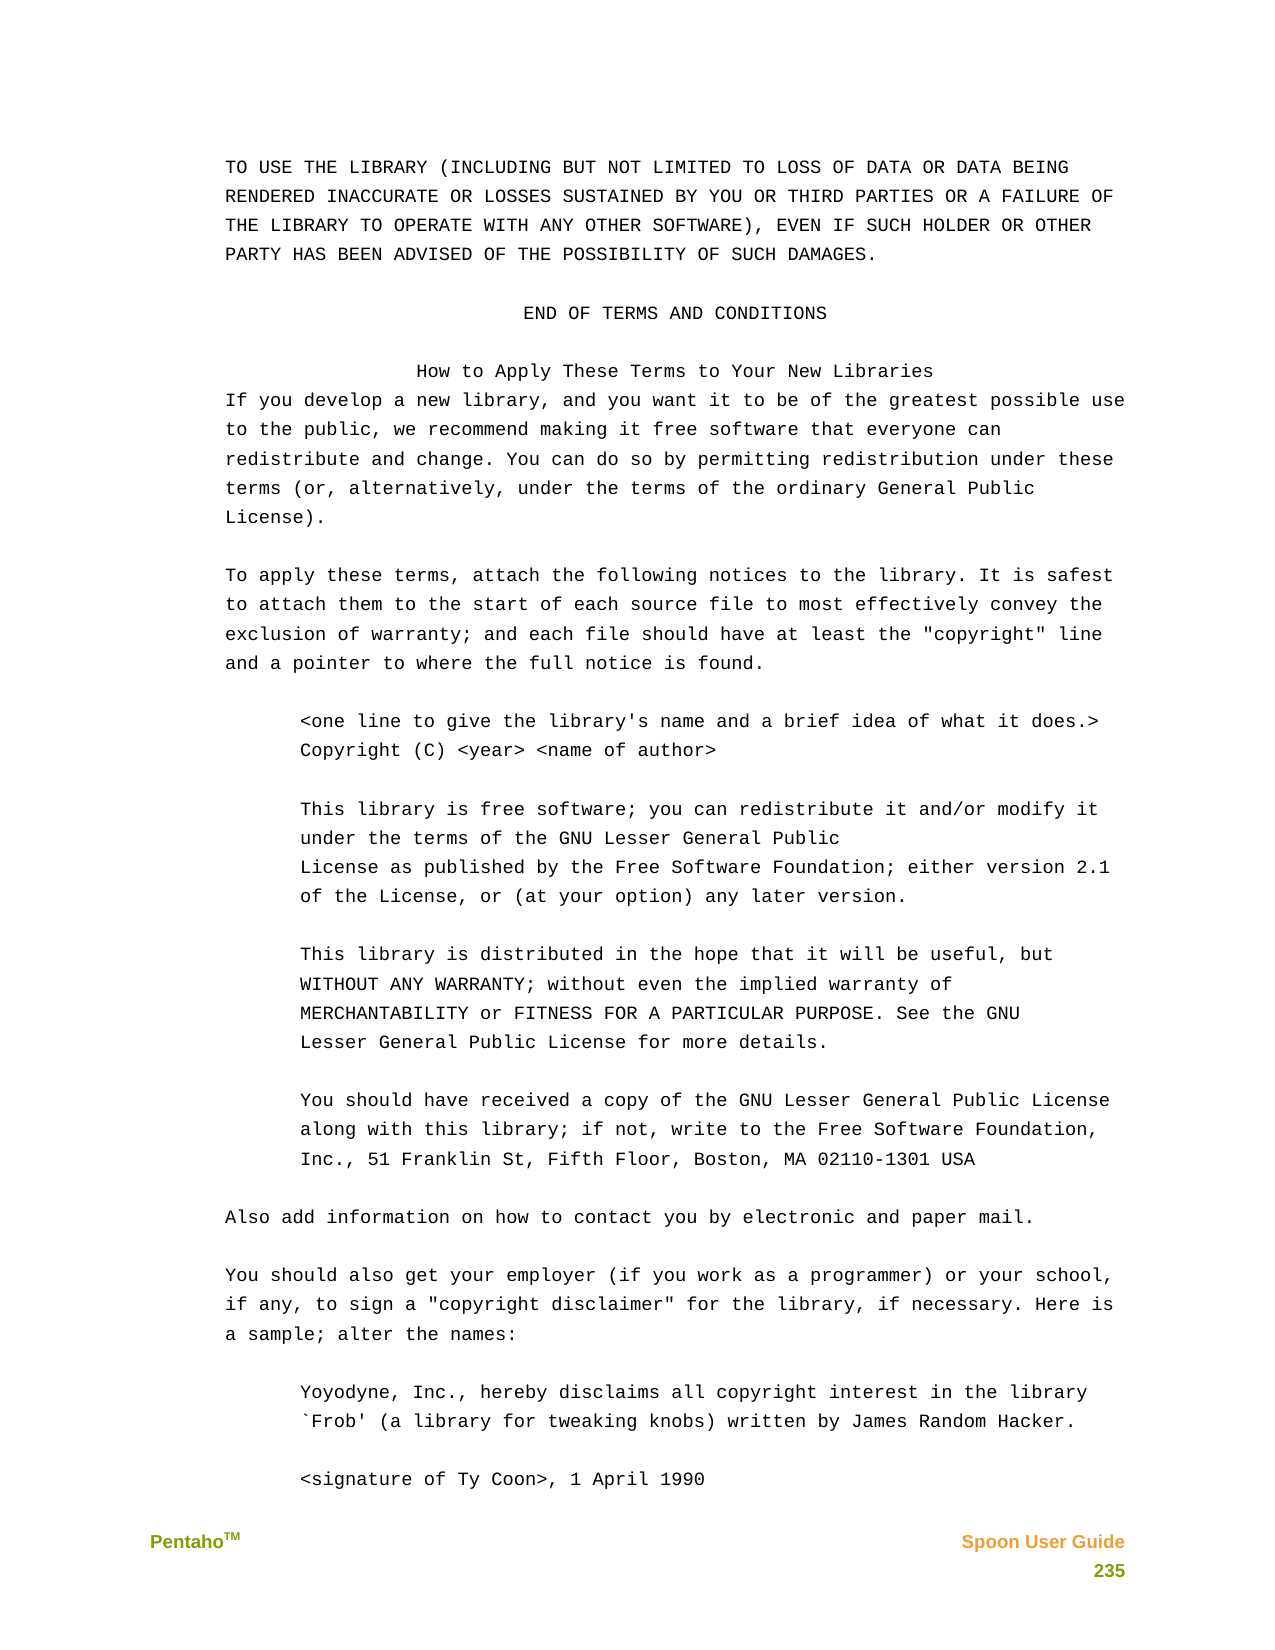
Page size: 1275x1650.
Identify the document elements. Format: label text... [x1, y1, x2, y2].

text If you develop a new library, and you want it to be of the greatest possible use to the public, we recommend making it free software that everyone can redistribute and change. You can do so by permitting redistribution under these terms (or, alternatively, under the terms of the ordinary General Public License). [225, 383, 1125, 529]
text <signature of Ty Coon>, 1 April 1990 [300, 1462, 1125, 1492]
text Yoyodyne, Inc., hereby disclaims all copyright interest in the library `Frob' (a library for tweaking knobs) written by James Random Hacker. [300, 1375, 1125, 1433]
text You should also get your employer (if you work as a programmer) or your school, if any, to sign a "copyright disclaimer" for the library, if necessary. Here is a sample; alter the names: [225, 1258, 1125, 1346]
text This library is distributed in the hope that it will be useful, but WITHOUT ANY WARRANTY; without even the implied warranty of MERCHANTABILITY or FITNESS FOR A PARTICULAR PURPOSE. See the GNU [300, 937, 1125, 1025]
text Lesser General Public License for more details. [300, 1025, 1125, 1054]
text <one line to give the library's name and a brief idea of what it does.> [300, 704, 1125, 733]
text License as published by the Free Software Foundation; either version 2.1 of the License, or (at your option) any later version. [300, 850, 1125, 908]
text TO USE THE LIBRARY (INCLUDING BUT NOT LIMITED TO LOSS OF DATA OR DATA BEING RENDERED INACCURATE OR LOSSES SUSTAINED BY YOU OR THIRD PARTIES OR A FAILURE OF THE LIBRARY TO OPERATE WITH ANY OTHER SOFTWARE), EVEN IF SUCH HOLDER OR OTHER PARTY HAS BEEN ADVISED OF THE POSSIBILITY OF SUCH DAMAGES. [225, 150, 1125, 267]
text Also add information on how to contact you by electronic and paper mail. [225, 1200, 1125, 1229]
text To apply these terms, attach the following notices to the library. It is safest to attach them to the start of each source file to most effectively convey the exclusion of warranty; and each file should have at least the "copyright" line and a pointer to where the full notice is found. [225, 558, 1125, 675]
text END OF TERMS AND CONDITIONS [225, 296, 1125, 325]
text This library is free software; you can redistribute it and/or modify it under the terms of the GNU Lesser General Public [300, 792, 1125, 850]
text You should have received a copy of the GNU Lesser General Public License along with this library; if not, write to the Free Software Foundation, Inc., 51 Franklin St, Fifth Floor, Boston, MA 02110-1301 USA [300, 1083, 1125, 1171]
text How to Apply These Terms to Your New Libraries [225, 354, 1125, 383]
text Copyright (C) <year> <name of author> [300, 733, 1125, 762]
